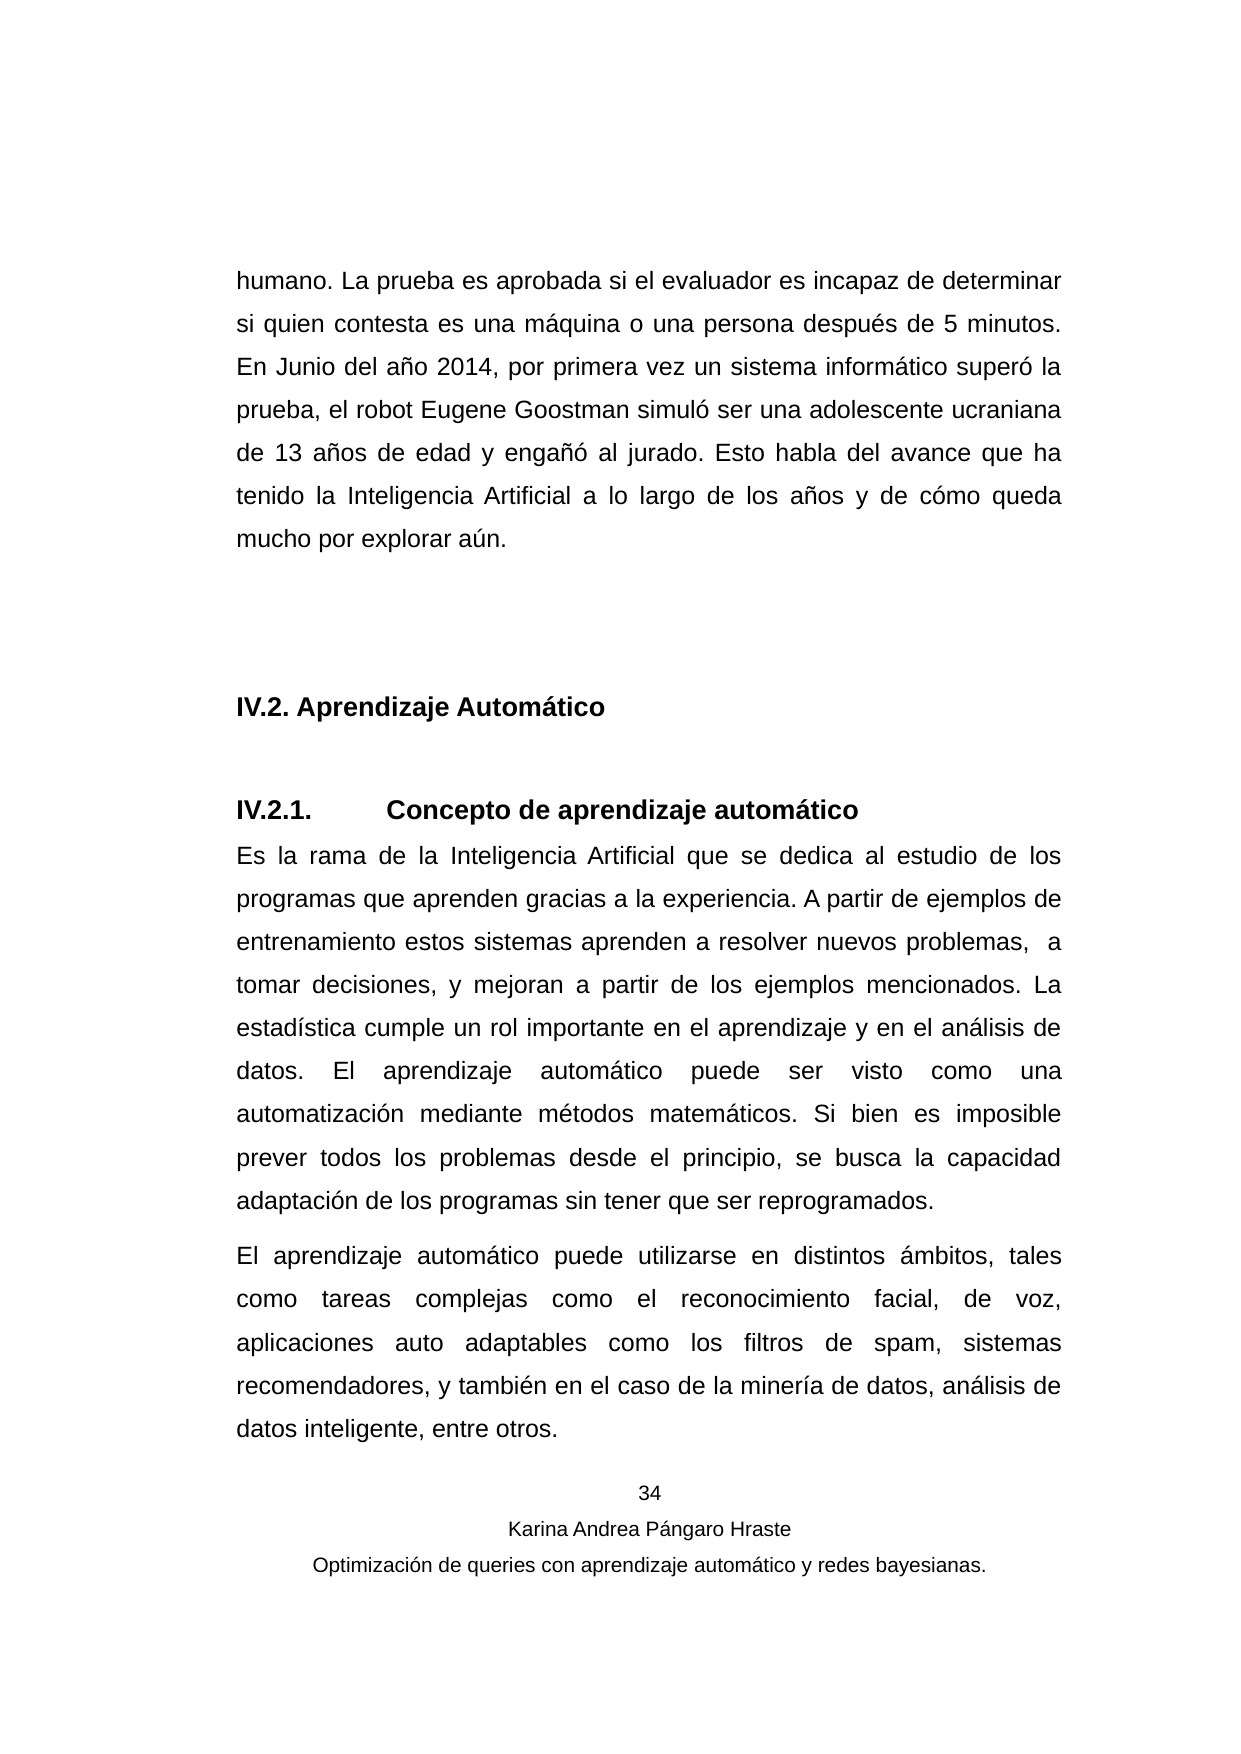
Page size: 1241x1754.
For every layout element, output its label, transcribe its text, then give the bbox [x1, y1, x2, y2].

subtitle Concepto de aprendizaje automático [236, 794, 1063, 825]
text humano. La prueba es aprobada si el evaluador es incapaz de determinar si quien contesta es una máquina o una persona después de 5 minutos. En Junio del año 2014, por primera vez un sistema informático superó la prueba, el robot Eugene Goostman simuló ser una adolescente ucraniana de 13 años de edad y engañó al jurado. Esto habla del avance que ha tenido la Inteligencia Artificial a lo largo de los años y de cómo queda mucho por explorar aún. [236, 266, 1063, 553]
text Es la rama de la Inteligencia Artificial que se dedica al estudio de los programas que aprenden gracias a la experiencia. A partir de ejemplos de entrenamiento estos sistemas aprenden a resolver nuevos problemas, a tomar decisiones, y mejoran a partir de los ejemplos mencionados. La estadística cumple un rol importante en el aprendizaje y en el análisis de datos. El aprendizaje automático puede ser visto como una automatización mediante métodos matemáticos. Si bien es imposible prever todos los problemas desde el principio, se busca la capacidad adaptación de los programas sin tener que ser reprogramados. [236, 841, 1063, 1214]
text El aprendizaje automático puede utilizarse en distintos ámbitos, tales como tareas complejas como el reconocimiento facial, de voz, aplicaciones auto adaptables como los filtros de spam, sistemas recomendadores, y también en el caso de la minería de datos, análisis de datos inteligente, entre otros. [236, 1241, 1063, 1443]
subtitle Aprendizaje Automático [236, 691, 1063, 723]
